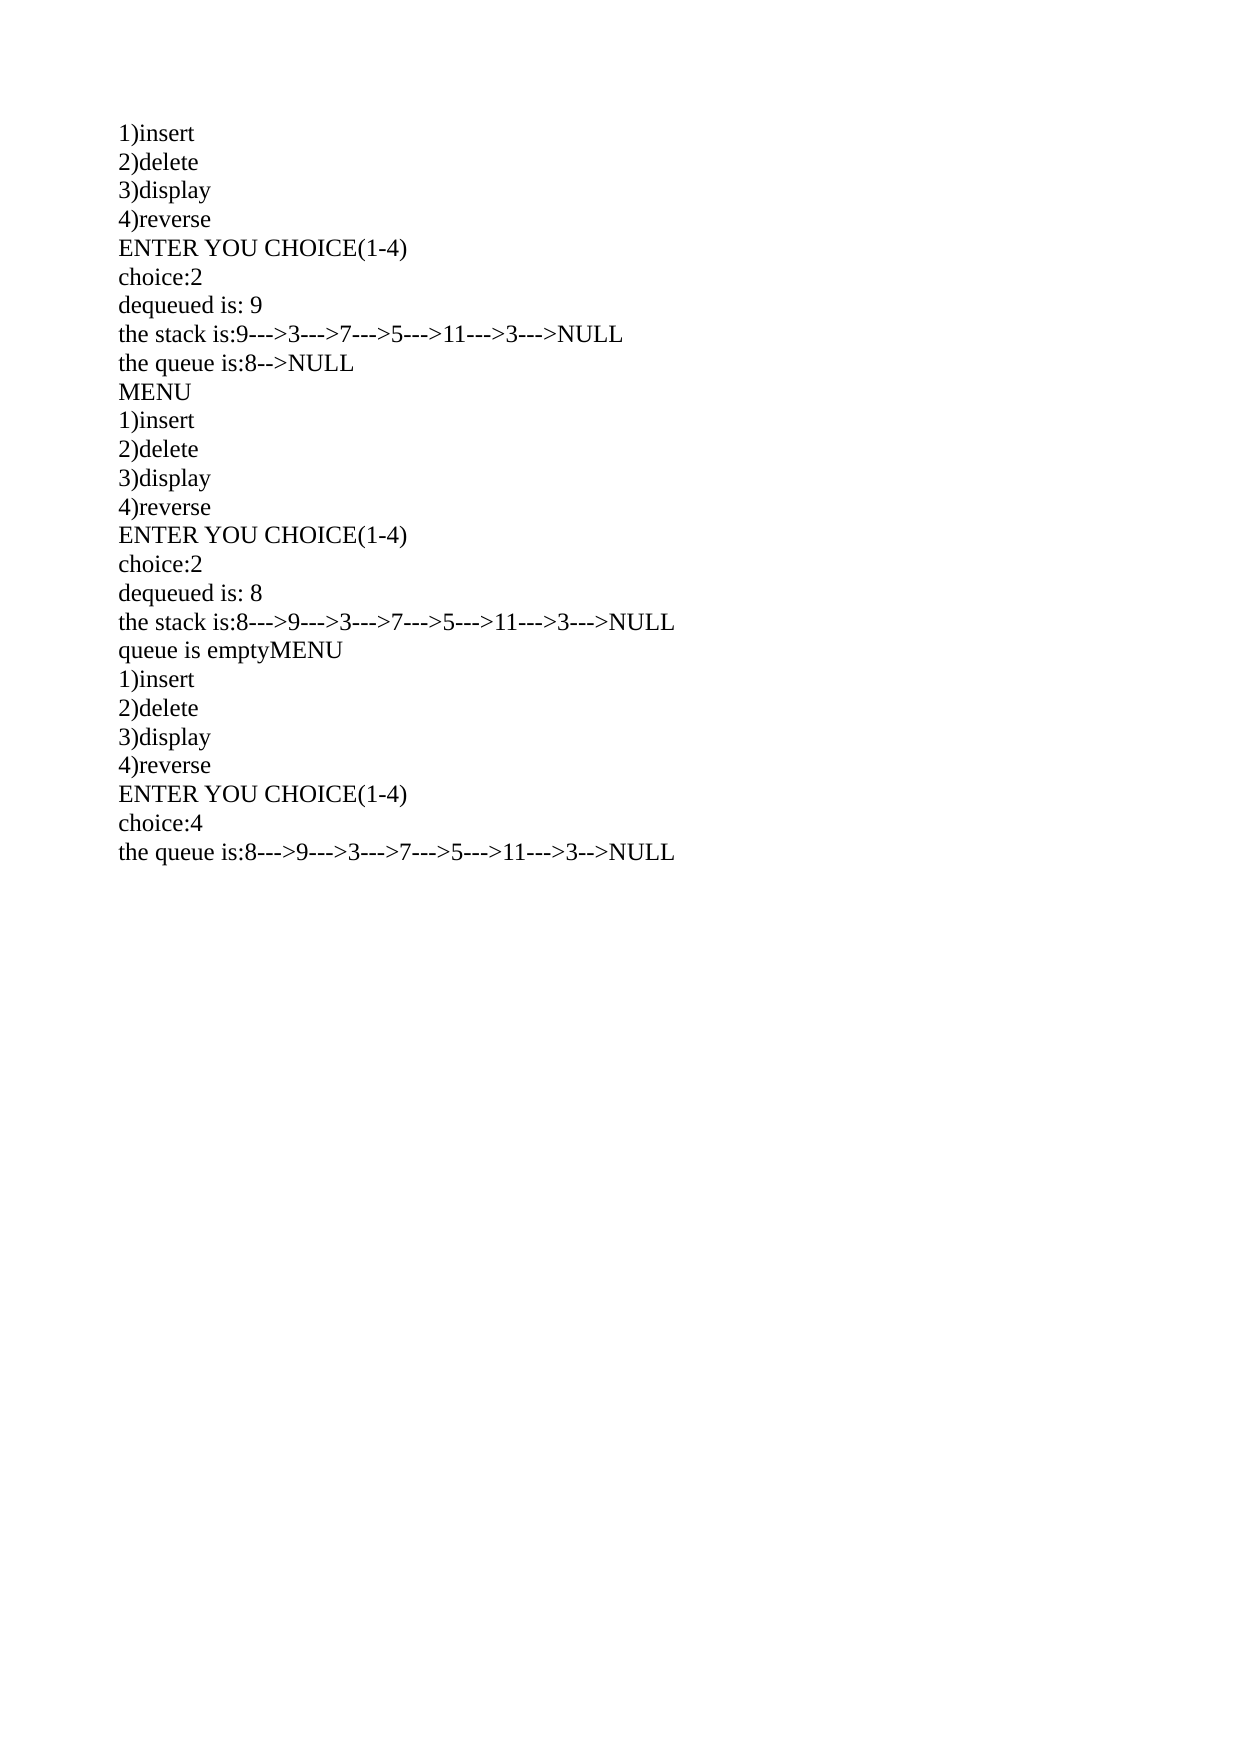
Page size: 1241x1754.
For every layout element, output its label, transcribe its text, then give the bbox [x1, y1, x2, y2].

text 2)delete [118, 693, 1122, 722]
text MENU [118, 377, 1122, 406]
text choice:4 [118, 808, 1122, 837]
text the queue is:8-->NULL [118, 348, 1122, 377]
text dequeued is: 8 [118, 578, 1122, 607]
text dequeued is: 9 [118, 291, 1122, 319]
text the stack is:8--->9--->3--->7--->5--->11--->3--->NULL [118, 607, 1122, 636]
text 3)display [118, 722, 1122, 751]
text 4)reverse [118, 492, 1122, 521]
text choice:2 [118, 262, 1122, 291]
text ENTER YOU CHOICE(1-4) [118, 521, 1122, 549]
text 2)delete [118, 147, 1122, 176]
text 1)insert [118, 664, 1122, 693]
text queue is emptyMENU [118, 636, 1122, 664]
text 1)insert [118, 406, 1122, 434]
text ENTER YOU CHOICE(1-4) [118, 779, 1122, 808]
text the queue is:8--->9--->3--->7--->5--->11--->3-->NULL [118, 837, 1122, 866]
text 4)reverse [118, 204, 1122, 233]
text 3)display [118, 463, 1122, 492]
text 1)insert [118, 118, 1122, 147]
text 4)reverse [118, 751, 1122, 779]
text 3)display [118, 176, 1122, 204]
text 2)delete [118, 434, 1122, 463]
text the stack is:9--->3--->7--->5--->11--->3--->NULL [118, 319, 1122, 348]
text choice:2 [118, 549, 1122, 578]
text ENTER YOU CHOICE(1-4) [118, 233, 1122, 262]
